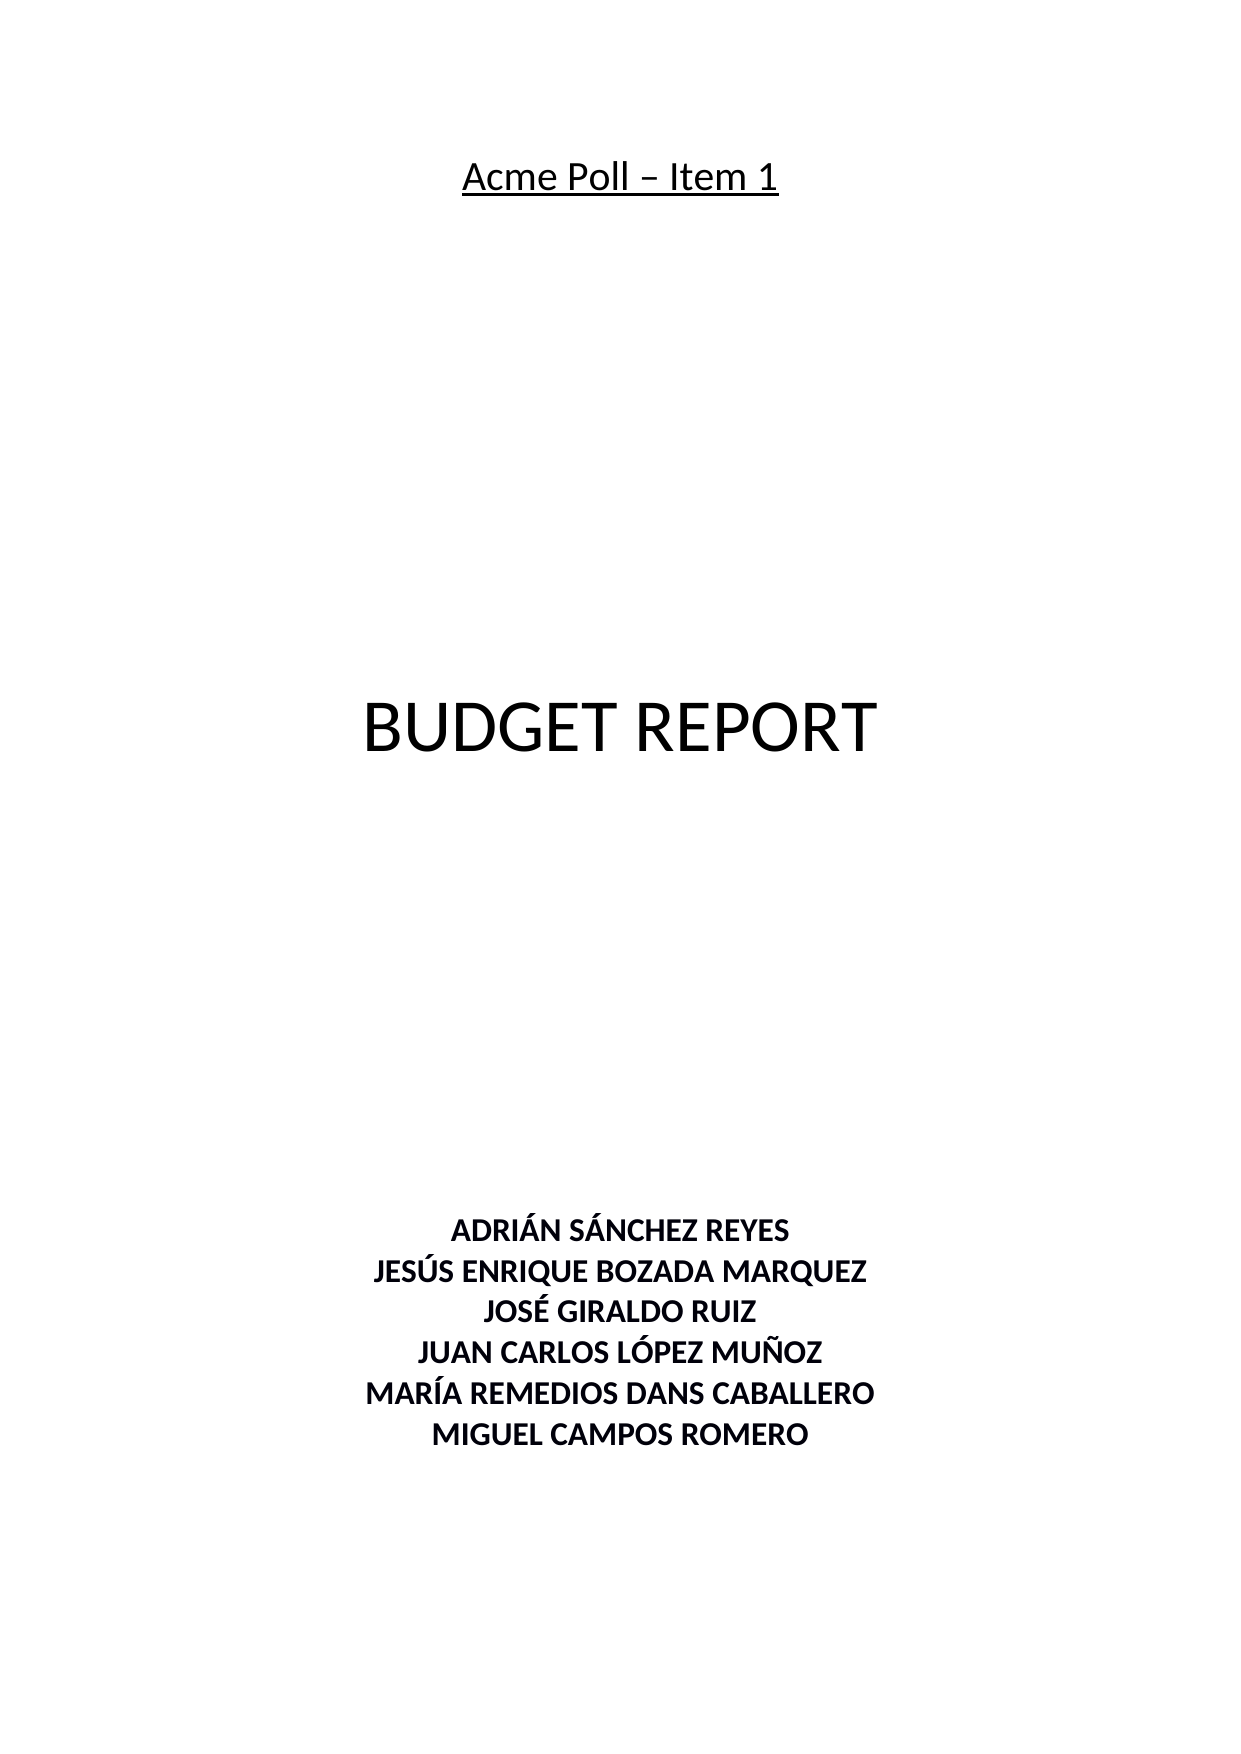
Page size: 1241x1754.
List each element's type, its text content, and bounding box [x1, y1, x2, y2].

text JUAN CARLOS LÓPEZ MUÑOZ [150, 1331, 1090, 1372]
text MIGUEL CAMPOS ROMERO [150, 1413, 1090, 1453]
text JESÚS ENRIQUE BOZADA MARQUEZ [150, 1250, 1090, 1291]
text JOSÉ GIRALDO RUIZ [150, 1291, 1090, 1331]
text MARÍA REMEDIOS DANS CABALLERO [150, 1372, 1090, 1413]
text BUDGET REPORT [150, 678, 1090, 770]
text Acme Poll – Item 1 [150, 150, 1090, 201]
text ADRIÁN SÁNCHEZ REYES [150, 1209, 1090, 1250]
